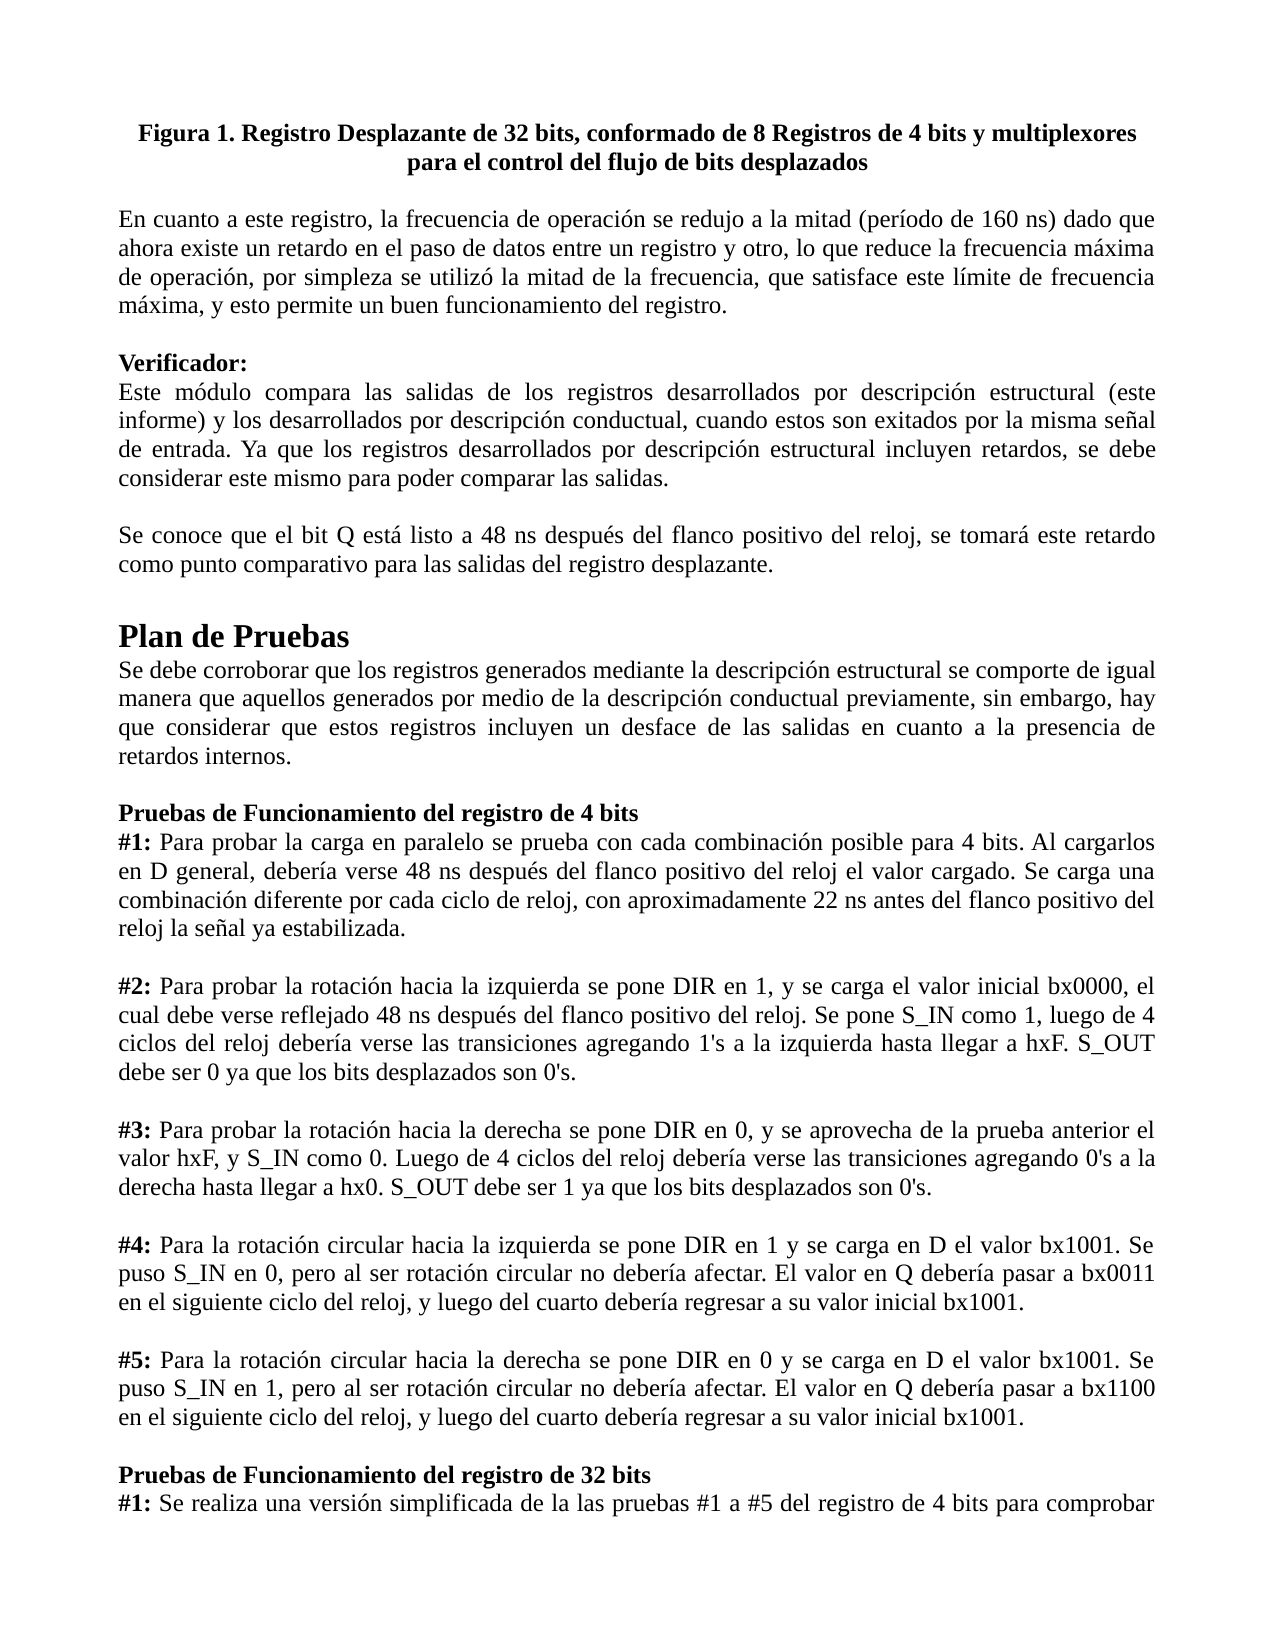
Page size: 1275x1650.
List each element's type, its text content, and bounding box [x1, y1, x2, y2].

text #4: Para la rotación circular hacia la izquierda se pone DIR en 1 y se carga en D el valor bx1001. Se puso S_IN en 0, pero al ser rotación circular no debería afectar. El valor en Q debería pasar a bx0011 en el siguiente ciclo del reloj, y luego del cuarto debería regresar a su valor inicial bx1001. [118, 1230, 1157, 1316]
text En cuanto a este registro, la frecuencia de operación se redujo a la mitad (período de 160 ns) dado que ahora existe un retardo en el paso de datos entre un registro y otro, lo que reduce la frecuencia máxima de operación, por simpleza se utilizó la mitad de la frecuencia, que satisface este límite de frecuencia máxima, y esto permite un buen funcionamiento del registro. [118, 204, 1157, 319]
text Este módulo compara las salidas de los registros desarrollados por descripción estructural (este informe) y los desarrollados por descripción conductual, cuando estos son exitados por la misma señal de entrada. Ya que los registros desarrollados por descripción estructural incluyen retardos, se debe considerar este mismo para poder comparar las salidas. [118, 377, 1157, 492]
text Plan de Pruebas [118, 616, 1157, 655]
text Se conoce que el bit Q está listo a 48 ns después del flanco positivo del reloj, se tomará este retardo como punto comparativo para las salidas del registro desplazante. [118, 521, 1157, 578]
text #3: Para probar la rotación hacia la derecha se pone DIR en 0, y se aprovecha de la prueba anterior el valor hxF, y S_IN como 0. Luego de 4 ciclos del reloj debería verse las transiciones agregando 0's a la derecha hasta llegar a hx0. S_OUT debe ser 1 ya que los bits desplazados son 0's. [118, 1115, 1157, 1201]
text #5: Para la rotación circular hacia la derecha se pone DIR en 0 y se carga en D el valor bx1001. Se puso S_IN en 1, pero al ser rotación circular no debería afectar. El valor en Q debería pasar a bx1100 en el siguiente ciclo del reloj, y luego del cuarto debería regresar a su valor inicial bx1001. [118, 1345, 1157, 1431]
text #1: Para probar la carga en paralelo se prueba con cada combinación posible para 4 bits. Al cargarlos en D general, debería verse 48 ns después del flanco positivo del reloj el valor cargado. Se carga una combinación diferente por cada ciclo de reloj, con aproximadamente 22 ns antes del flanco positivo del reloj la señal ya estabilizada. [118, 827, 1157, 942]
text #2: Para probar la rotación hacia la izquierda se pone DIR en 1, y se carga el valor inicial bx0000, el cual debe verse reflejado 48 ns después del flanco positivo del reloj. Se pone S_IN como 1, luego de 4 ciclos del reloj debería verse las transiciones agregando 1's a la izquierda hasta llegar a hxF. S_OUT debe ser 0 ya que los bits desplazados son 0's. [118, 971, 1157, 1086]
text Se debe corroborar que los registros generados mediante la descripción estructural se comporte de igual manera que aquellos generados por medio de la descripción conductual previamente, sin embargo, hay que considerar que estos registros incluyen un desface de las salidas en cuanto a la presencia de retardos internos. [118, 655, 1157, 770]
text #1: Se realiza una versión simplificada de la las pruebas #1 a #5 del registro de 4 bits para comprobar [118, 1488, 1157, 1517]
text Pruebas de Funcionamiento del registro de 32 bits [118, 1460, 1157, 1488]
text Pruebas de Funcionamiento del registro de 4 bits [118, 798, 1157, 827]
text Figura 1. Registro Desplazante de 32 bits, conformado de 8 Registros de 4 bits y multiplexores para el control del flujo de bits desplazados [118, 118, 1157, 176]
text Verificador: [118, 348, 1157, 377]
